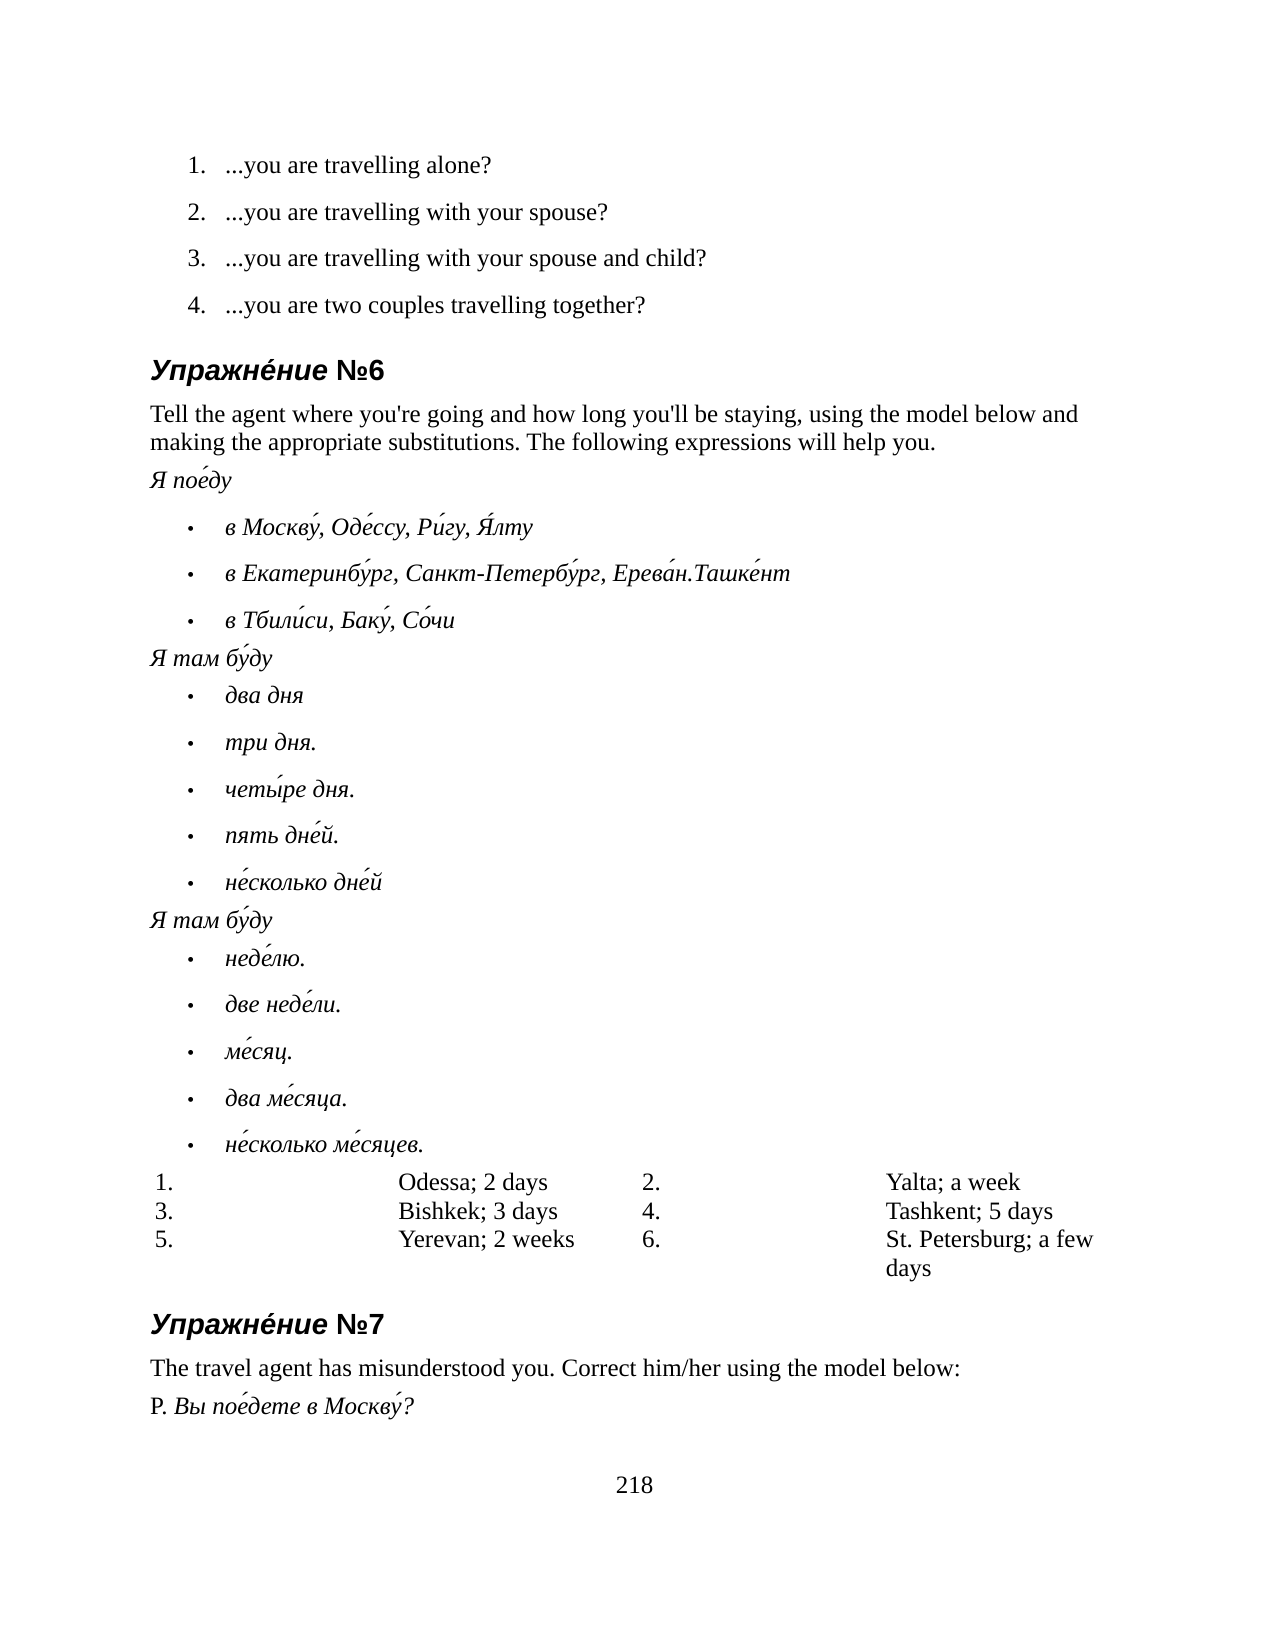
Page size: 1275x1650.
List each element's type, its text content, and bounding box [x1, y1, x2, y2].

list два дня [187, 681, 1125, 709]
list четы́ре дня. [187, 774, 1125, 803]
subtitle Упражне́ние №6 [150, 353, 1125, 386]
list неде́лю. [187, 943, 1125, 971]
table_cell Tashkent; 5 days [881, 1196, 1125, 1224]
list ...you are travelling with your spouse and child? [187, 243, 1125, 272]
list ...you are two couples travelling together? [187, 290, 1125, 319]
list две неде́ли. [187, 989, 1125, 1018]
table_header 1. [150, 1167, 394, 1196]
table_cell 5. [150, 1225, 394, 1282]
table_cell St. Petersburg; a few days [881, 1225, 1125, 1282]
list в Тбили́си, Баку́, Со́чи [187, 605, 1125, 634]
list пять дне́й. [187, 821, 1125, 849]
table_cell 4. [638, 1196, 881, 1224]
table_cell 6. [638, 1225, 881, 1282]
text The travel agent has misunderstood you. Correct him/her using the model below: [150, 1353, 1125, 1382]
table_cell Yerevan; 2 weeks [394, 1225, 637, 1282]
list три дня. [187, 727, 1125, 756]
list в Екатеринбу́рг, Санкт-Петербу́рг, Ерева́н.Ташке́нт [187, 558, 1125, 587]
text Я пое́ду [150, 465, 1125, 494]
subtitle Упражне́ние №7 [150, 1307, 1125, 1341]
list не́сколько дне́й [187, 867, 1125, 896]
text Tell the agent where you're going and how long you'll be staying, using the model below and making the appropriate substitutions. The following expressions will help you. [150, 399, 1125, 456]
list ...you are travelling with your spouse? [187, 197, 1125, 225]
list ...you are travelling alone? [187, 150, 1125, 179]
table_header Yalta; a week [881, 1167, 1125, 1196]
list ме́сяц. [187, 1036, 1125, 1065]
text Я там бу́ду [150, 905, 1125, 934]
table_header 2. [638, 1167, 881, 1196]
table_cell Bishkek; 3 days [394, 1196, 637, 1224]
list в Москву́, Оде́ссу, Ри́гу, Я́лту [187, 512, 1125, 541]
table_cell 3. [150, 1196, 394, 1224]
list два ме́сяца. [187, 1083, 1125, 1111]
text P. Вы пое́дете в Москву́? [150, 1391, 1125, 1419]
text Я там бу́ду [150, 643, 1125, 672]
table_header Odessa; 2 days [394, 1167, 637, 1196]
list не́сколько ме́сяцев. [187, 1129, 1125, 1158]
